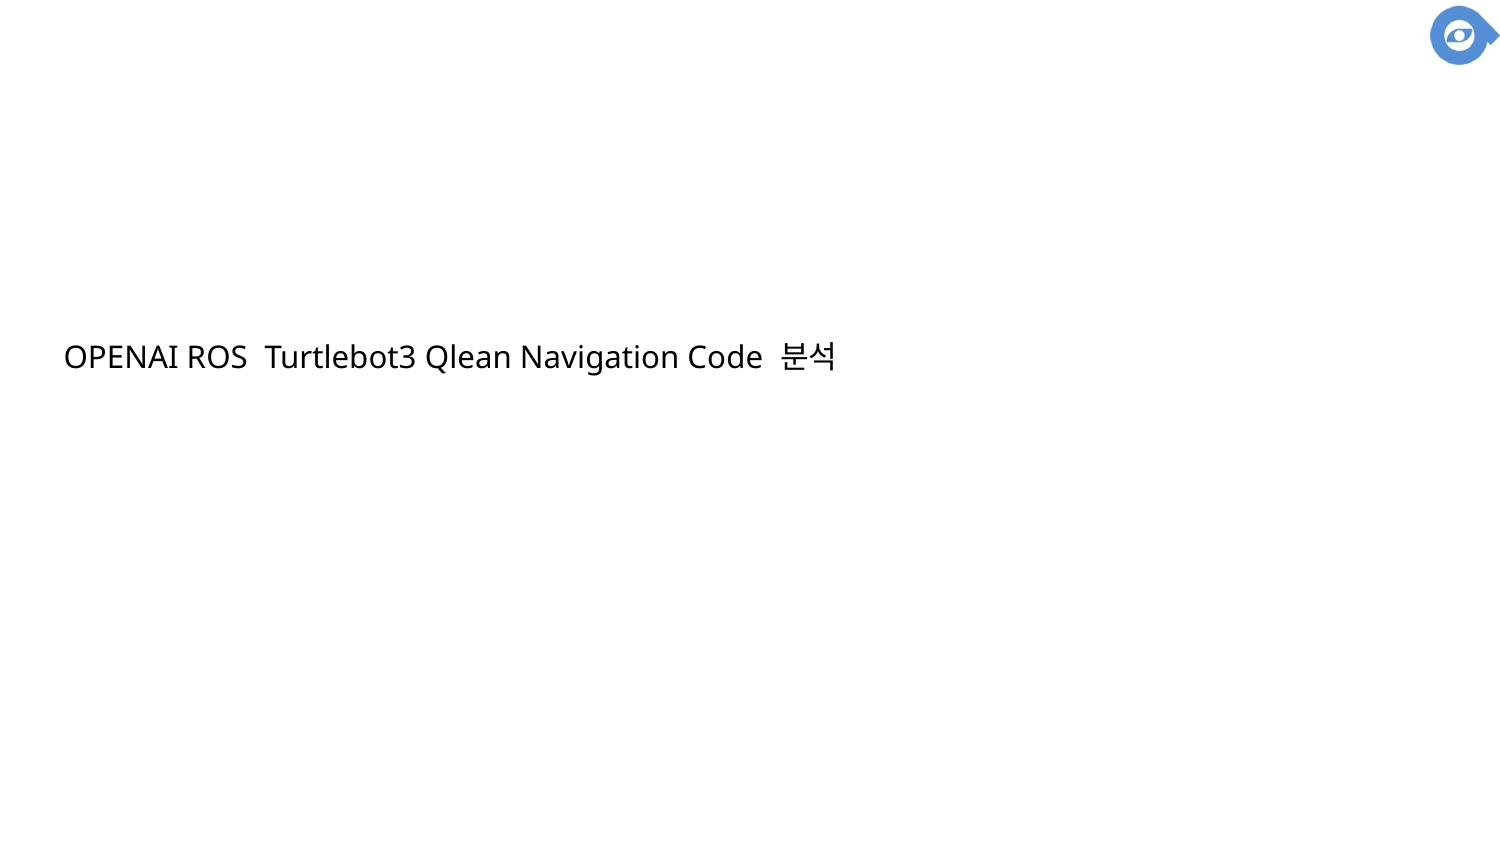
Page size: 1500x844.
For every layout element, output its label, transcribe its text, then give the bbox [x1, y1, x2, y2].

text_box OPENAI ROS Turtlebot3 Qlean Navigation Code 분석 [48, 329, 1456, 383]
picture [1430, 0, 1500, 70]
